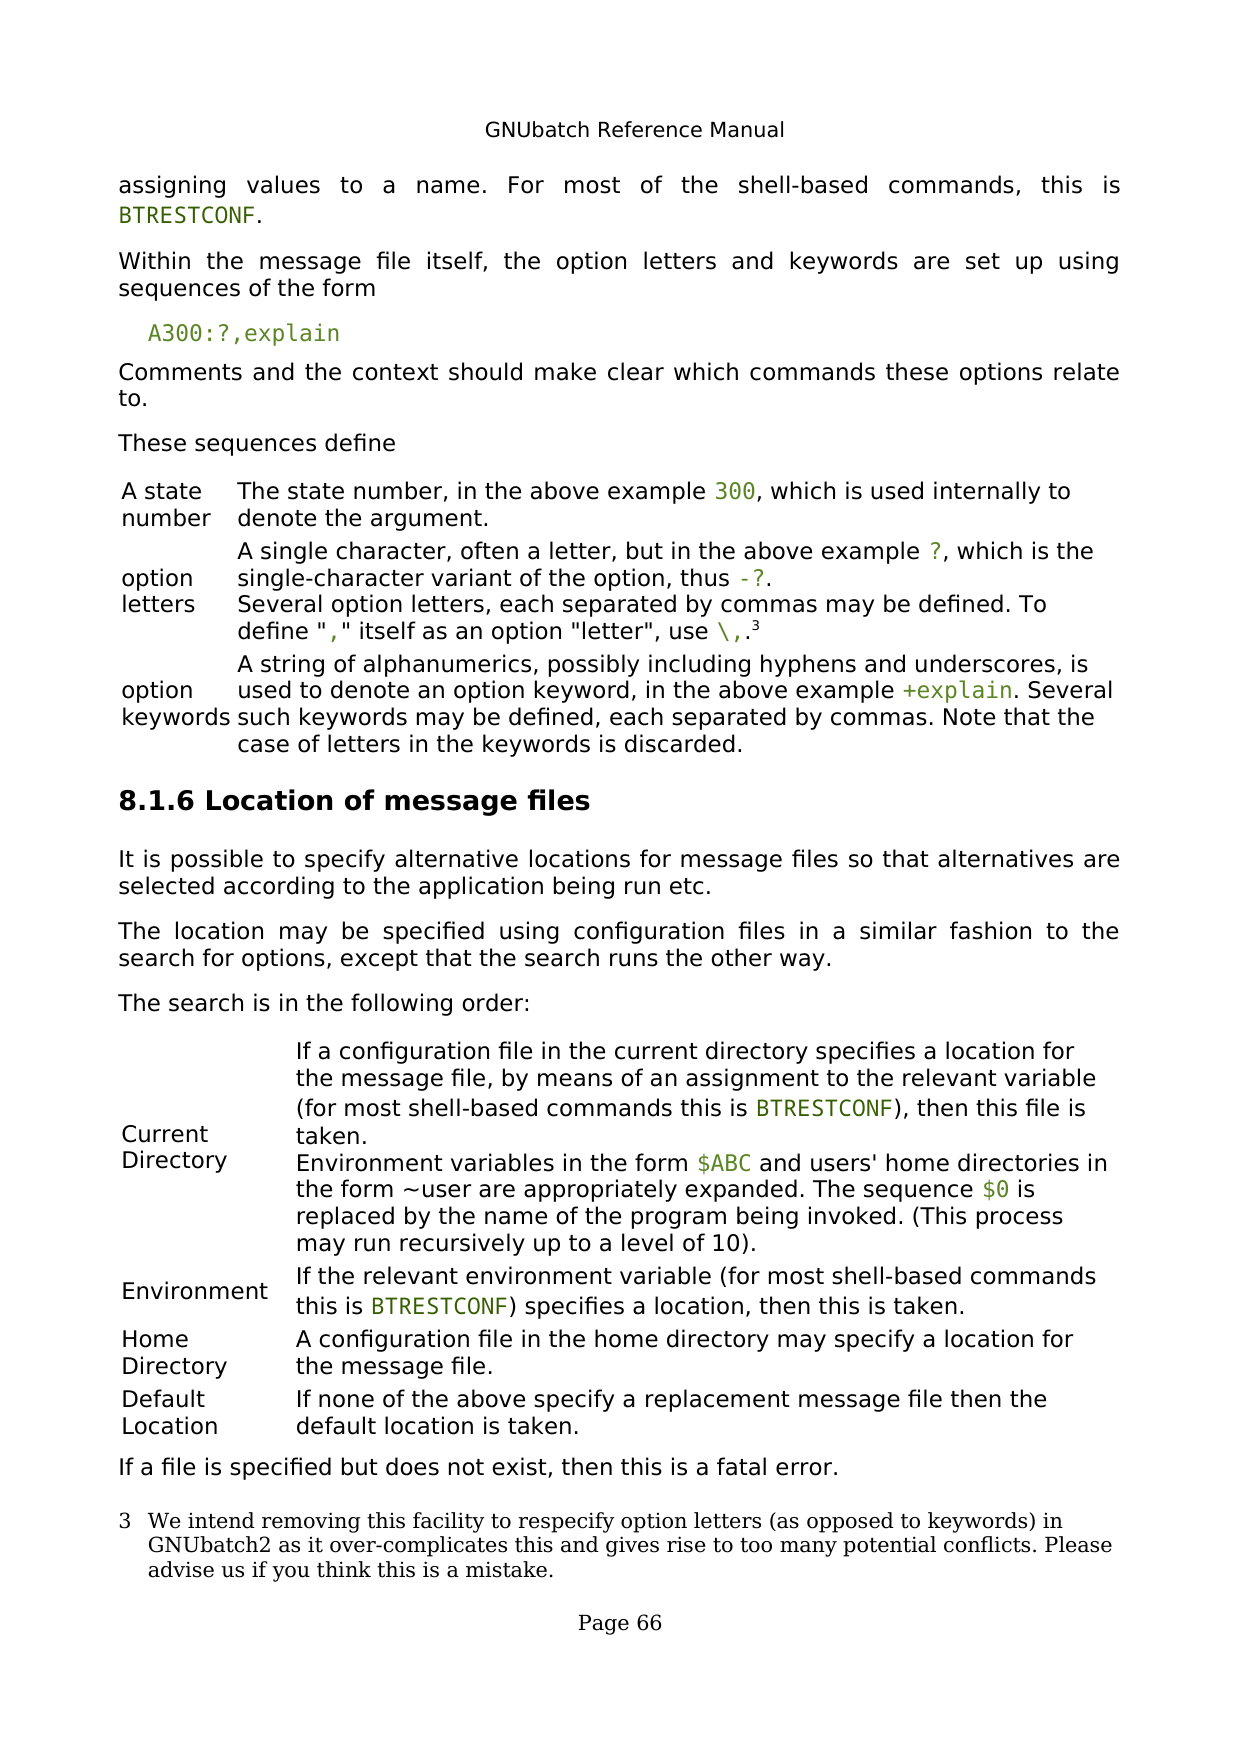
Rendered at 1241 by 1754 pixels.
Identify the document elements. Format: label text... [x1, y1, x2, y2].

text These sequences define [118, 431, 1122, 457]
text The search is in the following order: [118, 990, 1122, 1017]
text A300:?,explain [148, 320, 1122, 347]
table_header If a configuration file in the current directory specifies a location for the message file, by means of an assignment to the relevant variable (for most shell-based commands this is BTRESTCONF), then this file is taken. Environment variables in the form $ABC and users' home directories in the form ~user are appropriately expanded. The sequence $0 is replaced by the name of the program being invoked. (This process may run recursively up to a level of 10). [293, 1035, 1122, 1260]
text It is possible to specify alternative locations for message files so that alternatives are selected according to the application being run etc. [118, 847, 1122, 900]
subtitle Location of message files [118, 786, 1122, 817]
text Within the message file itself, the option letters and keywords are set up using sequences of the form [118, 248, 1122, 302]
table_cell Default Location [118, 1383, 293, 1442]
table_cell Environment [118, 1260, 293, 1324]
table_cell option letters [118, 535, 234, 648]
text assigning values to a name. For most of the shell-based commands, this is BTRESTCONF. [118, 172, 1122, 230]
text Comments and the context should make clear which commands these options relate to. [118, 359, 1122, 412]
table_header The state number, in the above example 300, which is used internally to denote the argument. [234, 476, 1122, 535]
table_cell If none of the above specify a replacement message file then the default location is taken. [293, 1383, 1122, 1442]
table_cell A string of alphanumerics, possibly including hyphens and underscores, is used to denote an option keyword, in the above example +explain. Several such keywords may be defined, each separated by commas. Note that the case of letters in the keywords is discarded. [234, 648, 1122, 761]
table_cell Home Directory [118, 1324, 293, 1383]
text If a file is specified but does not exist, then this is a fatal error. [118, 1454, 1122, 1481]
table_cell A single character, often a letter, but in the above example ?, which is the single-character variant of the option, thus -?. Several option letters, each separated by commas may be defined. To define "," itself as an option "letter", use \,. [234, 535, 1122, 648]
table_cell If the relevant environment variable (for most shell-based commands this is BTRESTCONF) specifies a location, then this is taken. [293, 1260, 1122, 1324]
table_cell option keywords [118, 648, 234, 761]
table_cell A configuration file in the home directory may specify a location for the message file. [293, 1324, 1122, 1383]
table_header Current Directory [118, 1035, 293, 1260]
text The location may be specified using configuration files in a similar fashion to the search for options, except that the search runs the other way. [118, 918, 1122, 972]
table_header A state number [118, 476, 234, 535]
